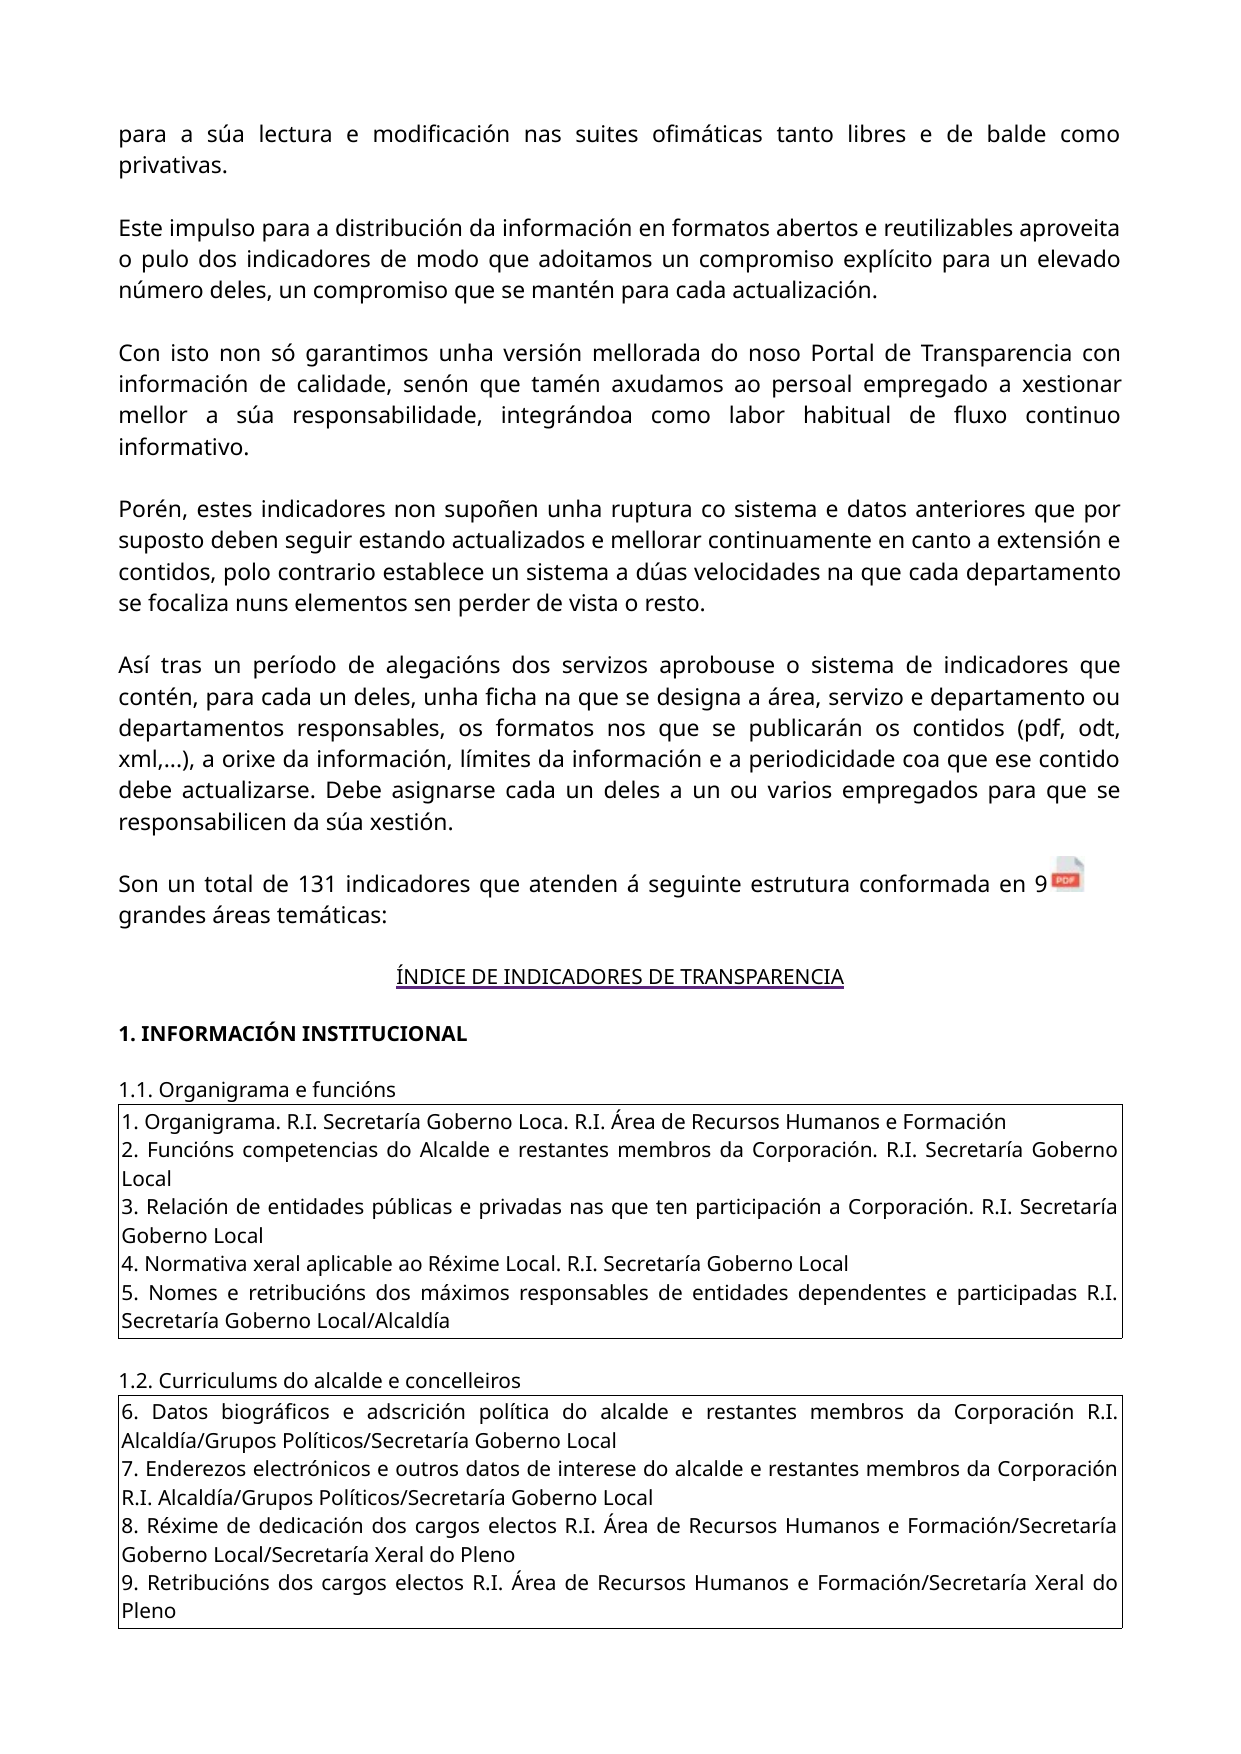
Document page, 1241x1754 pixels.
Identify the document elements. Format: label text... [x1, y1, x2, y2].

text 4. Normativa xeral aplicable ao Réxime Local. R.I. Secretaría Goberno Local [119, 1246, 1122, 1275]
text 6. Datos biográficos e adscrición política do alcalde e restantes membros da Corporación R.I. Alcaldía/Grupos Políticos/Secretaría Goberno Local [119, 1396, 1122, 1451]
text 3. Relación de entidades públicas e privadas nas que ten participación a Corporación. R.I. Secretaría Goberno Local [119, 1189, 1122, 1246]
text 1.2. Curriculums do alcalde e concelleiros [118, 1366, 1122, 1394]
text 8. Réxime de dedicación dos cargos electos R.I. Área de Recursos Humanos e Formación/Secretaría Goberno Local/Secretaría Xeral do Pleno [119, 1508, 1122, 1565]
text 9. Retribucións dos cargos electos R.I. Área de Recursos Humanos e Formación/Secretaría Xeral do Pleno [119, 1565, 1122, 1628]
text 2. Funcións competencias do Alcalde e restantes membros da Corporación. R.I. Secretaría Goberno Local [119, 1132, 1122, 1189]
picture [1049, 856, 1085, 892]
text para a súa lectura e modificación nas suites ofimáticas tanto libres e de balde como privativas. [118, 118, 1122, 181]
text 5. Nomes e retribucións dos máximos responsables de entidades dependentes e participadas R.I. Secretaría Goberno Local/Alcaldía [119, 1275, 1122, 1338]
text 1. INFORMACIÓN INSTITUCIONAL [118, 1019, 1122, 1047]
text ÍNDICE DE INDICADORES DE TRANSPARENCIA [118, 962, 1122, 990]
text 1.1. Organigrama e funcións [118, 1076, 1122, 1104]
text 1. Organigrama. R.I. Secretaría Goberno Loca. R.I. Área de Recursos Humanos e Formación [119, 1105, 1122, 1132]
text Son un total de 131 indicadores que atenden á seguinte estrutura conformada en 9 grandes áreas temáticas: [118, 868, 1122, 931]
text Porén, estes indicadores non supoñen unha ruptura co sistema e datos anteriores que por suposto deben seguir estando actualizados e mellorar continuamente en canto a extensión e contidos, polo contrario establece un sistema a dúas velocidades na que cada departamento se focaliza nuns elementos sen perder de vista o resto. [118, 493, 1122, 618]
text Con isto non só garantimos unha versión mellorada do noso Portal de Transparencia con información de calidade, senón que tamén axudamos ao persoal empregado a xestionar mellor a súa responsabilidade, integrándoa como labor habitual de fluxo continuo informativo. [118, 337, 1122, 462]
text 7. Enderezos electrónicos e outros datos de interese do alcalde e restantes membros da Corporación R.I. Alcaldía/Grupos Políticos/Secretaría Goberno Local [119, 1451, 1122, 1508]
text Este impulso para a distribución da información en formatos abertos e reutilizables aproveita o pulo dos indicadores de modo que adoitamos un compromiso explícito para un elevado número deles, un compromiso que se mantén para cada actualización. [118, 212, 1122, 306]
text Así tras un período de alegacións dos servizos aprobouse o sistema de indicadores que contén, para cada un deles, unha ficha na que se designa a área, servizo e departamento ou departamentos responsables, os formatos nos que se publicarán os contidos (pdf, odt, xml,...), a orixe da información, límites da información e a periodicidade coa que ese contido debe actualizarse. Debe asignarse cada un deles a un ou varios empregados para que se responsabilicen da súa xestión. [118, 649, 1122, 837]
